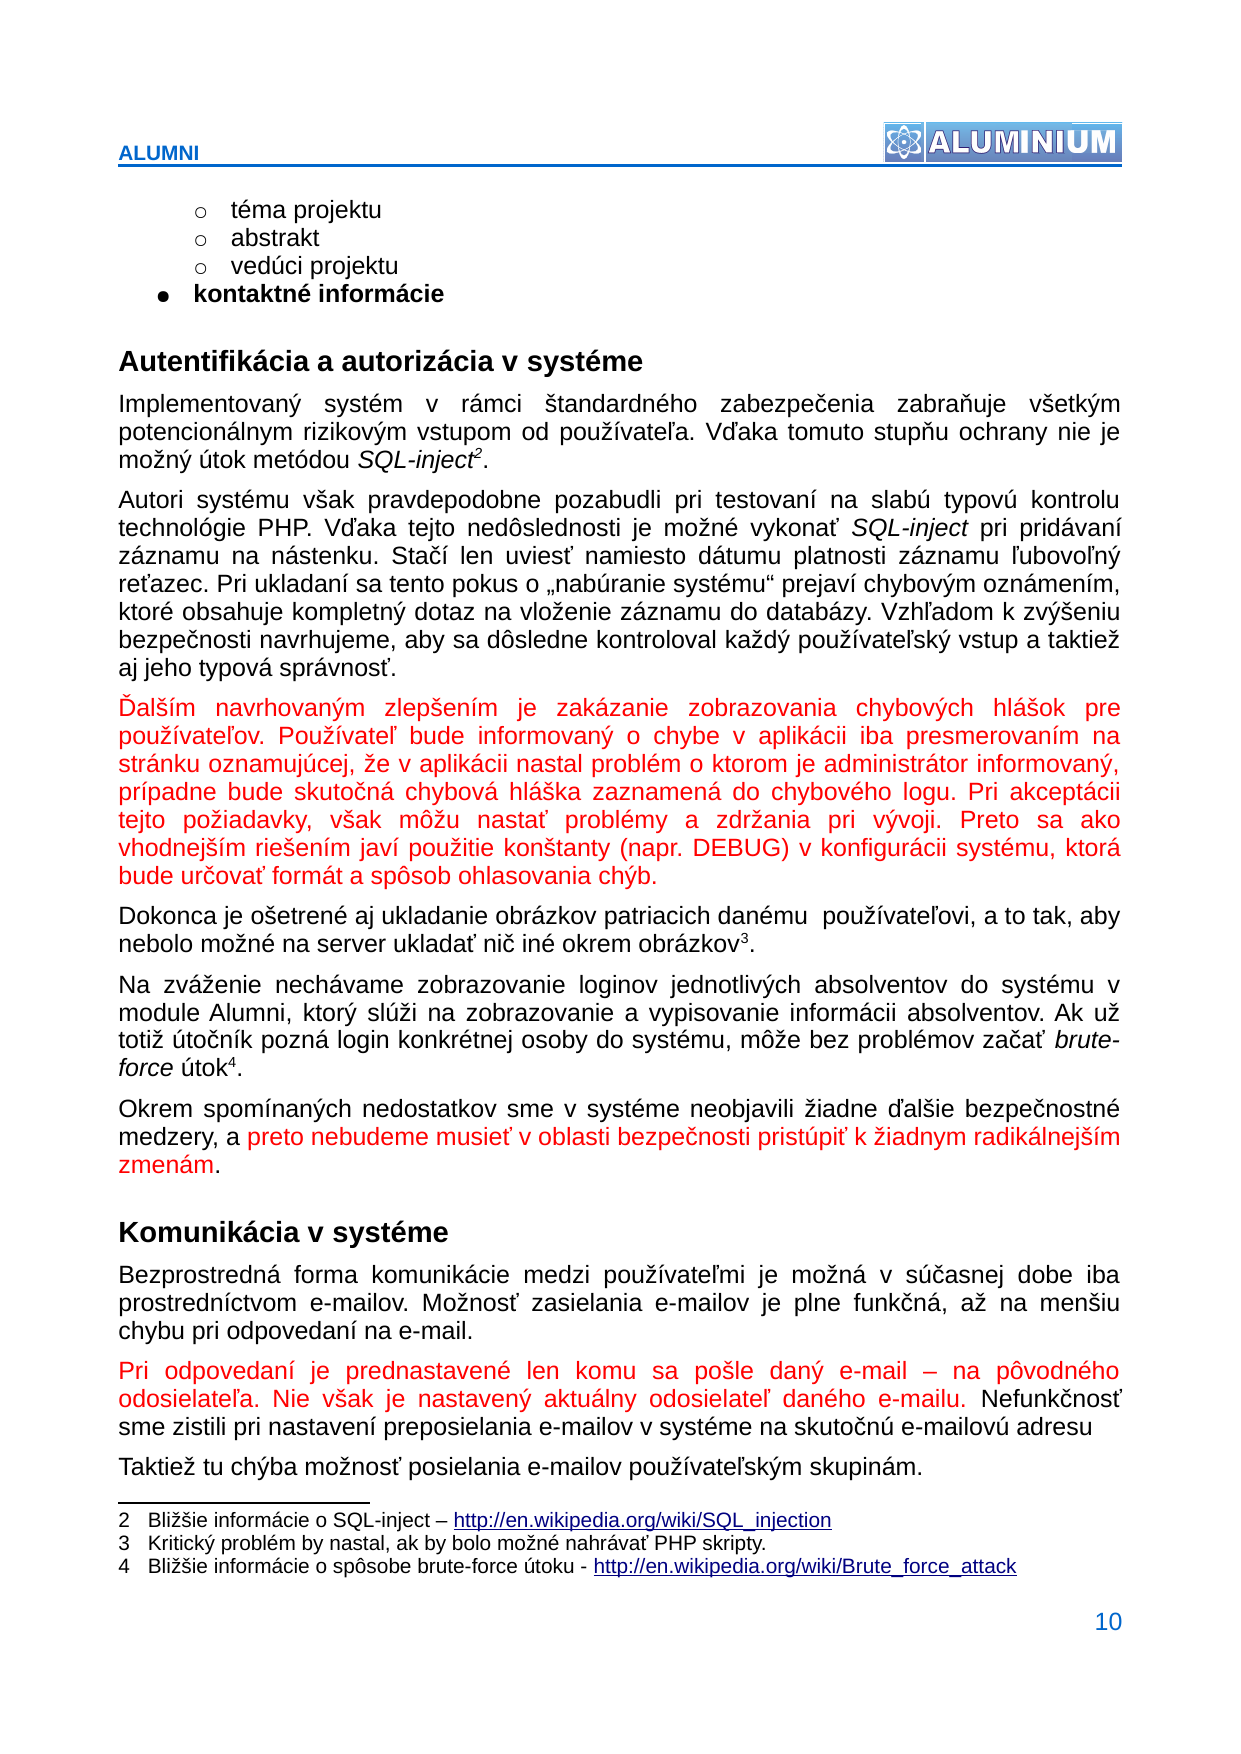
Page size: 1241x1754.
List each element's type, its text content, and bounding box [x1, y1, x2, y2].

text Dokonca je ošetrené aj ukladanie obrázkov patriacich danému používateľovi, a to tak, aby nebolo možné na server ukladať nič iné okrem obrázkov. [118, 902, 1122, 958]
text Na zváženie nechávame zobrazovanie loginov jednotlivých absolventov do systému v module Alumni, ktorý slúži na zobrazovanie a vypisovanie informácii absolventov. Ak už totiž útočník pozná login konkrétnej osoby do systému, môže bez problémov začať brute-force útok. [118, 971, 1122, 1082]
list téma projektu [193, 196, 1122, 224]
text Ďalším navrhovaným zlepšením je zakázanie zobrazovania chybových hlášok pre používateľov. Používateľ bude informovaný o chybe v aplikácii iba presmerovaním na stránku oznamujúcej, že v aplikácii nastal problém o ktorom je administrátor informovaný, prípadne bude skutočná chybová hláška zaznamená do chybového logu. Pri akceptácii tejto požiadavky, však môžu nastať problémy a zdržania pri vývoji. Preto sa ako vhodnejším riešením javí použitie konštanty (napr. DEBUG) v konfigurácii systému, ktorá bude určovať formát a spôsob ohlasovania chýb. [118, 694, 1122, 890]
text Taktiež tu chýba možnosť posielania e-mailov používateľským skupinám. [118, 1453, 1122, 1481]
text Kritický problém by nastal, ak by bolo možné nahrávať PHP skripty. [118, 1532, 1122, 1555]
text Bezprostredná forma komunikácie medzi používateľmi je možná v súčasnej dobe iba prostredníctvom e-mailov. Možnosť zasielania e-mailov je plne funkčná, až na menšiu chybu pri odpovedaní na e-mail. [118, 1261, 1122, 1344]
text Pri odpovedaní je prednastavené len komu sa pošle daný e-mail – na pôvodného odosielateľa. Nie však je nastavený aktuálny odosielateľ daného e-mailu. Nefunkčnosť sme zistili pri nastavení preposielania e-mailov v systéme na skutočnú e-mailovú adresu [118, 1357, 1122, 1441]
subtitle Autentifikácia a autorizácia v systéme [118, 345, 1122, 378]
text Autori systému však pravdepodobne pozabudli pri testovaní na slabú typovú kontrolu technológie PHP. Vďaka tejto nedôslednosti je možné vykonať SQL-inject pri pridávaní záznamu na nástenku. Stačí len uviesť namiesto dátumu platnosti záznamu ľubovoľný reťazec. Pri ukladaní sa tento pokus o „nabúranie systému“ prejaví chybovým oznámením, ktoré obsahuje kompletný dotaz na vloženie záznamu do databázy. Vzhľadom k zvýšeniu bezpečnosti navrhujeme, aby sa dôsledne kontroloval každý používateľský vstup a taktiež aj jeho typová správnosť. [118, 486, 1122, 682]
text Implementovaný systém v rámci štandardného zabezpečenia zabraňuje všetkým potencionálnym rizikovým vstupom od používateľa. Vďaka tomuto stupňu ochrany nie je možný útok metódou SQL-inject. [118, 390, 1122, 474]
list kontaktné informácie [156, 280, 1122, 308]
subtitle Komunikácia v systéme [118, 1216, 1122, 1248]
list abstrakt [193, 224, 1122, 252]
text Okrem spomínaných nedostatkov sme v systéme neobjavili žiadne ďalšie bezpečnostné medzery, a preto nebudeme musieť v oblasti bezpečnosti pristúpiť k žiadnym radikálnejším zmenám. [118, 1095, 1122, 1178]
text Bližšie informácie o SQL-inject – http://en.wikipedia.org/wiki/SQL_injection [118, 1509, 1122, 1532]
text Bližšie informácie o spôsobe brute-force útoku - http://en.wikipedia.org/wiki/Brute_force_attack [118, 1555, 1122, 1578]
list vedúci projektu [193, 252, 1122, 280]
